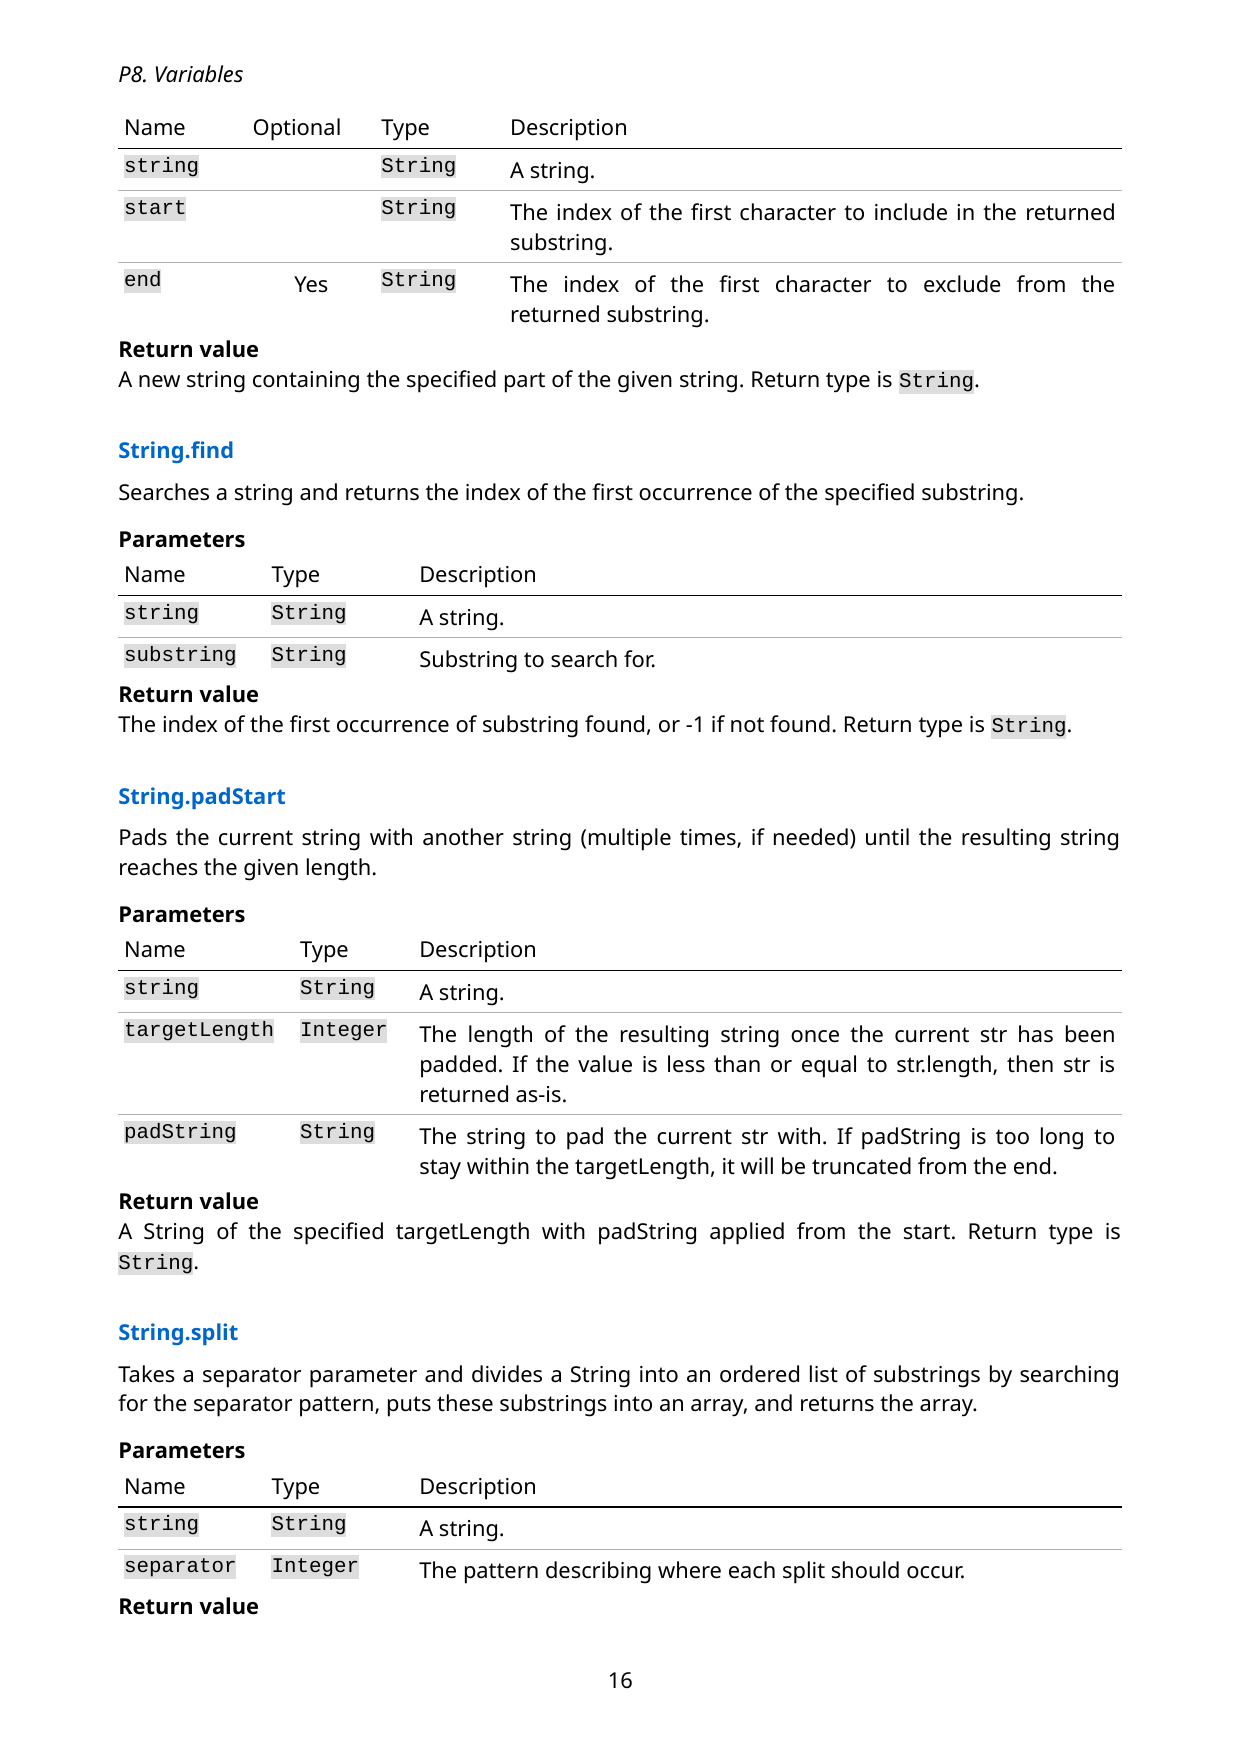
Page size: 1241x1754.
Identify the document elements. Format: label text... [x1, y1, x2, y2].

table_cell end [118, 263, 247, 334]
table_cell string [118, 971, 294, 1012]
table_header Type [294, 929, 413, 970]
table_cell String [266, 1508, 413, 1549]
table_cell The length of the resulting string once the current str has been padded. If the value is less than or equal to str.length, then str is returned as-is. [413, 1013, 1122, 1114]
table_header Name [118, 107, 247, 148]
table_header Type [266, 554, 413, 595]
table_cell targetLength [118, 1013, 294, 1114]
subtitle String.split [118, 1317, 1122, 1347]
table_cell Integer [294, 1013, 413, 1114]
table_cell [247, 149, 376, 190]
table_cell String [294, 971, 413, 1012]
table_header Description [414, 1465, 1122, 1506]
table_cell string [118, 1508, 266, 1549]
text Searches a string and returns the index of the first occurrence of the specified substring. [118, 477, 1122, 507]
table_header Type [376, 107, 504, 148]
text Parameters [118, 1435, 1122, 1465]
text Return value [118, 1186, 1122, 1216]
text Parameters [118, 899, 1122, 929]
table_cell start [118, 191, 247, 262]
table_cell String [294, 1115, 413, 1186]
text Pads the current string with another string (multiple times, if needed) until the resulting string reaches the given length. [118, 822, 1122, 882]
table_cell Integer [266, 1550, 413, 1591]
table_cell String [376, 191, 504, 262]
table_header Name [118, 929, 294, 970]
table_cell The index of the first character to exclude from the returned substring. [504, 263, 1122, 334]
table_cell String [376, 263, 504, 334]
table_cell String [266, 596, 413, 637]
table_cell A string. [414, 596, 1122, 637]
table_header Name [118, 554, 266, 595]
table_header Description [504, 107, 1122, 148]
table_cell The string to pad the current str with. If padString is too long to stay within the targetLength, it will be truncated from the end. [413, 1115, 1122, 1186]
text Return value [118, 679, 1122, 709]
text A new string containing the specified part of the given string. Return type is String. [118, 364, 1122, 394]
table_cell padString [118, 1115, 294, 1186]
text Return value [118, 334, 1122, 364]
table_cell substring [118, 638, 266, 679]
table_cell The index of the first character to include in the returned substring. [504, 191, 1122, 262]
text Parameters [118, 524, 1122, 554]
table_cell string [118, 596, 266, 637]
table_header Optional [247, 107, 376, 148]
table_header Description [413, 929, 1122, 970]
subtitle String.find [118, 435, 1122, 465]
table_cell A string. [414, 1508, 1122, 1549]
text Takes a separator parameter and divides a String into an ordered list of substrings by searching for the separator pattern, puts these substrings into an array, and returns the array. [118, 1359, 1122, 1418]
table_header Name [118, 1465, 266, 1506]
text Return value [118, 1591, 1122, 1621]
subtitle String.padStart [118, 781, 1122, 810]
table_cell separator [118, 1550, 266, 1591]
table_cell Substring to search for. [414, 638, 1122, 679]
text The index of the first occurrence of substring found, or -1 if not found. Return type is String. [118, 709, 1122, 739]
text A String of the specified targetLength with padString applied from the start. Return type is String. [118, 1216, 1122, 1276]
table_cell The pattern describing where each split should occur. [414, 1550, 1122, 1591]
table_cell [247, 191, 376, 262]
table_cell Yes [247, 263, 376, 334]
table_header Description [414, 554, 1122, 595]
table_cell String [266, 638, 413, 679]
table_cell A string. [413, 971, 1122, 1012]
table_header Type [266, 1465, 413, 1506]
table_cell String [376, 149, 504, 190]
table_cell string [118, 149, 247, 190]
table_cell A string. [504, 149, 1122, 190]
